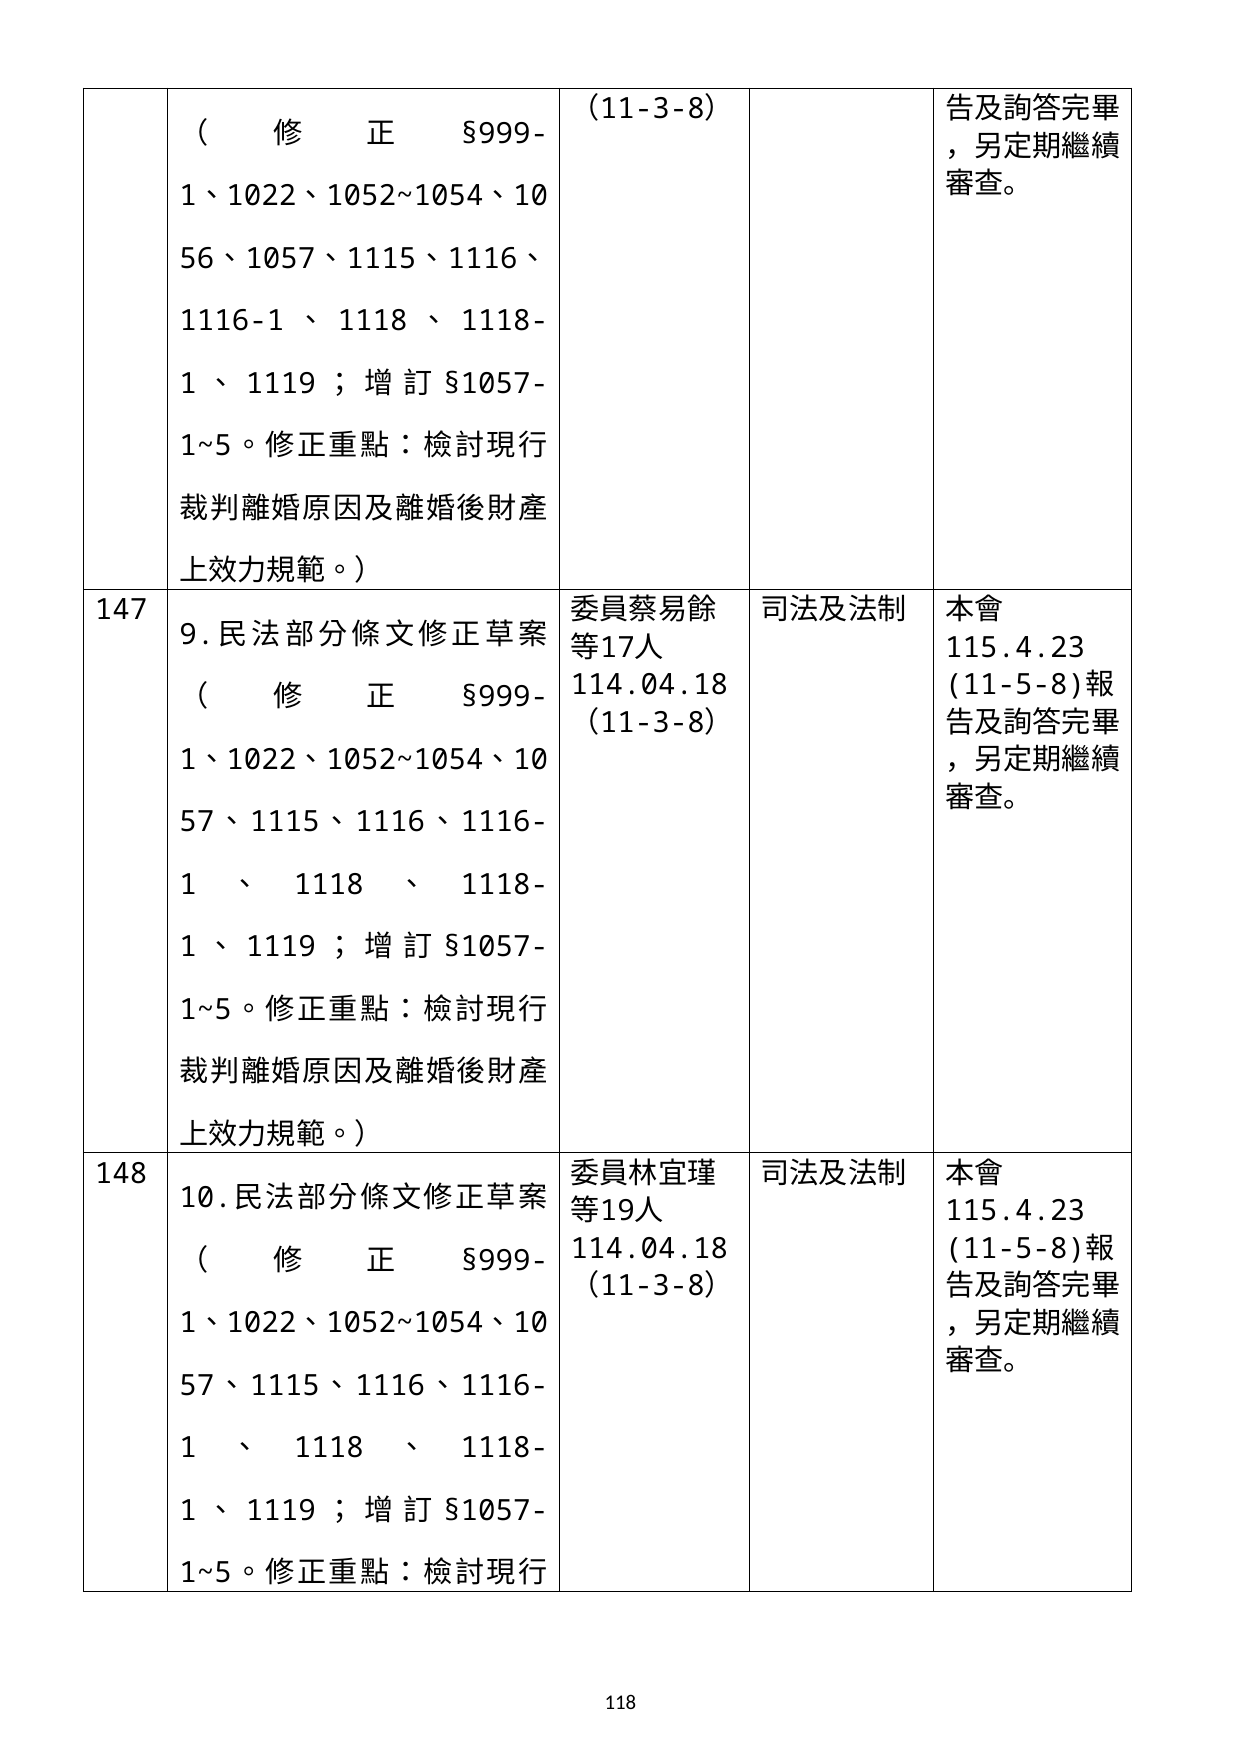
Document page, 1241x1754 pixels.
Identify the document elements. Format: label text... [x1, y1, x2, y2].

table_cell [750, 89, 933, 589]
table_cell 委員蔡易餘 等17人 114.04.18 （11-3-8） [560, 590, 749, 1152]
table_cell 司法及法制 [750, 590, 933, 1152]
table_cell 147 [84, 590, 167, 1152]
table_cell 本會 115.4.23 (11-5-8)報告及詢答完畢，另定期繼續審查。 [934, 590, 1131, 1152]
table_cell 10.民法部分條文修正草案（修正§999-1、1022、1052~1054、1057、1115、1116、1116-1、1118、1118-1、1119；增訂§1057-1~5。修正重點：檢討現行 [168, 1153, 559, 1591]
table_cell 本會 115.4.23 (11-5-8)報告及詢答完畢，另定期繼續審查。 [934, 1153, 1131, 1591]
table_cell 委員林宜瑾 等19人 114.04.18 （11-3-8） [560, 1153, 749, 1591]
table_cell [84, 89, 167, 589]
table_cell （11-3-8） [560, 89, 749, 589]
table_cell 告及詢答完畢，另定期繼續審查。 [934, 89, 1131, 589]
table_cell （修正§999-1、1022、1052~1054、1056、1057、1115、1116、1116-1、1118、1118-1、1119；增訂§1057-1~5。修正重點：檢討現行裁判離婚原因及離婚後財產上效力規範。） [168, 89, 559, 589]
table_cell 9.民法部分條文修正草案（修正§999-1、1022、1052~1054、1057、1115、1116、1116-1、1118、1118-1、1119；增訂§1057-1~5。修正重點：檢討現行裁判離婚原因及離婚後財產上效力規範。） [168, 590, 559, 1152]
table_cell 148 [84, 1153, 167, 1591]
table_cell 司法及法制 [750, 1153, 933, 1591]
